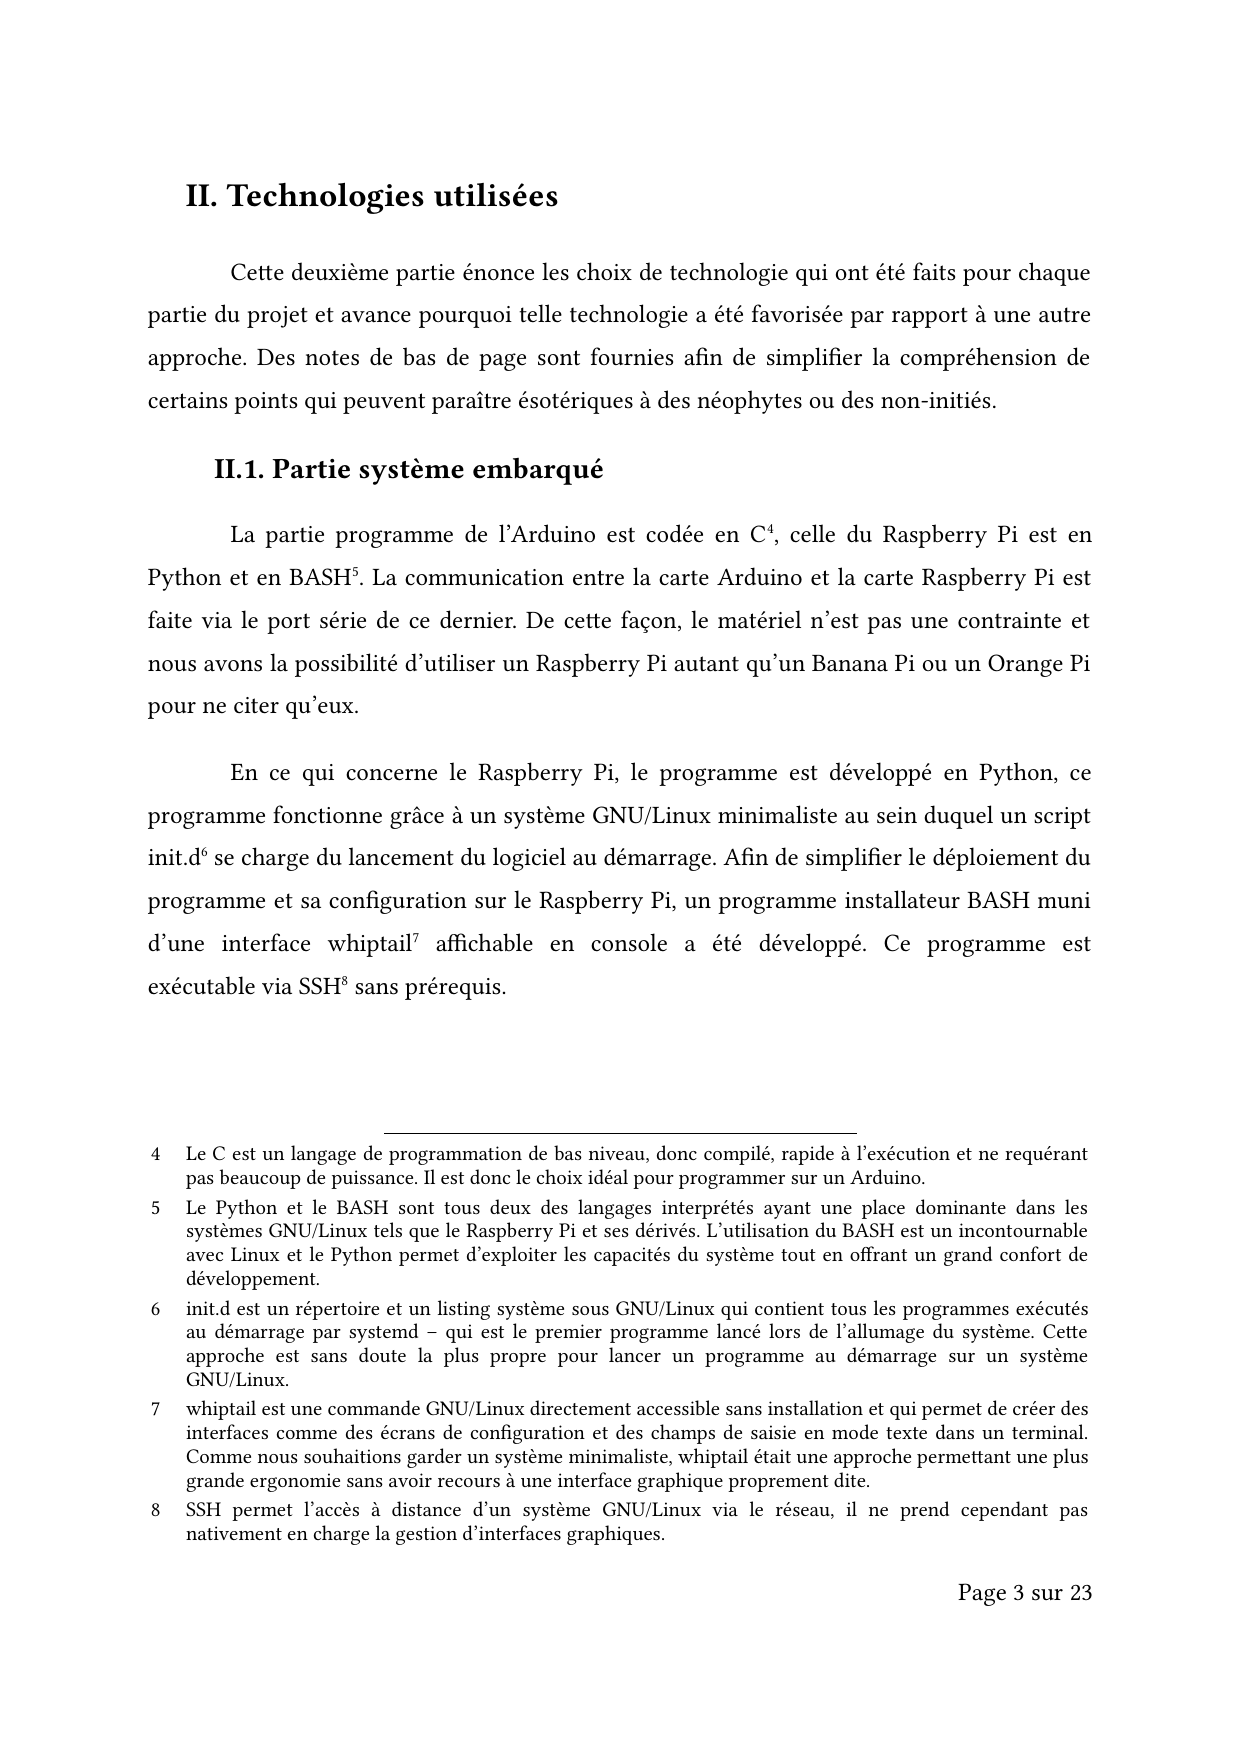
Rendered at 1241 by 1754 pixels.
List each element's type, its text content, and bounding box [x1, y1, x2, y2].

text init.d est un répertoire et un listing système sous GNU/Linux qui contient tous les programmes exécutés au démarrage par systemd – qui est le premier programme lancé lors de l’allumage du système. Cette approche est sans doute la plus propre pour lancer un programme au démarrage sur un système GNU/Linux. [148, 1293, 1093, 1394]
subtitle Technologies utilisées [177, 177, 1093, 215]
text SSH permet l’accès à distance d’un système GNU/Linux via le réseau, il ne prend cependant pas nativement en charge la gestion d’interfaces graphiques. [148, 1495, 1093, 1548]
text Le C est un langage de programmation de bas niveau, donc compilé, rapide à l’exécution et ne requérant pas beaucoup de puissance. Il est donc le choix idéal pour programmer sur un Arduino. [148, 1139, 1093, 1192]
text Le Python et le BASH sont tous deux des langages interprétés ayant une place dominante dans les systèmes GNU/Linux tels que le Raspberry Pi et ses dérivés. L’utilisation du BASH est un incontournable avec Linux et le Python permet d’exploiter les capacités du système tout en offrant un grand confort de développement. [148, 1192, 1093, 1293]
text La partie programme de l’Arduino est codée en C, celle du Raspberry Pi est en Python et en BASH. La communication entre la carte Arduino et la carte Raspberry Pi est faite via le port série de ce dernier. De cette façon, le matériel n’est pas une contrainte et nous avons la possibilité d’utiliser un Raspberry Pi autant qu’un Banana Pi ou un Orange Pi pour ne citer qu’eux. [148, 520, 1093, 720]
text En ce qui concerne le Raspberry Pi, le programme est développé en Python, ce programme fonctionne grâce à un système GNU/Linux minimaliste au sein duquel un script init.d se charge du lancement du logiciel au démarrage. Afin de simplifier le déploiement du programme et sa configuration sur le Raspberry Pi, un programme installateur BASH muni d’une interface whiptail affichable en console a été développé. Ce programme est exécutable via SSH sans prérequis. [148, 758, 1093, 1000]
subtitle Partie système embarqué [148, 453, 1093, 486]
text Cette deuxième partie énonce les choix de technologie qui ont été faits pour chaque partie du projet et avance pourquoi telle technologie a été favorisée par rapport à une autre approche. Des notes de bas de page sont fournies afin de simplifier la compréhension de certains points qui peuvent paraître ésotériques à des néophytes ou des non-initiés. [148, 258, 1093, 415]
text whiptail est une commande GNU/Linux directement accessible sans installation et qui permet de créer des interfaces comme des écrans de configuration et des champs de saisie en mode texte dans un terminal. Comme nous souhaitions garder un système minimaliste, whiptail était une approche permettant une plus grande ergonomie sans avoir recours à une interface graphique proprement dite. [148, 1394, 1093, 1495]
